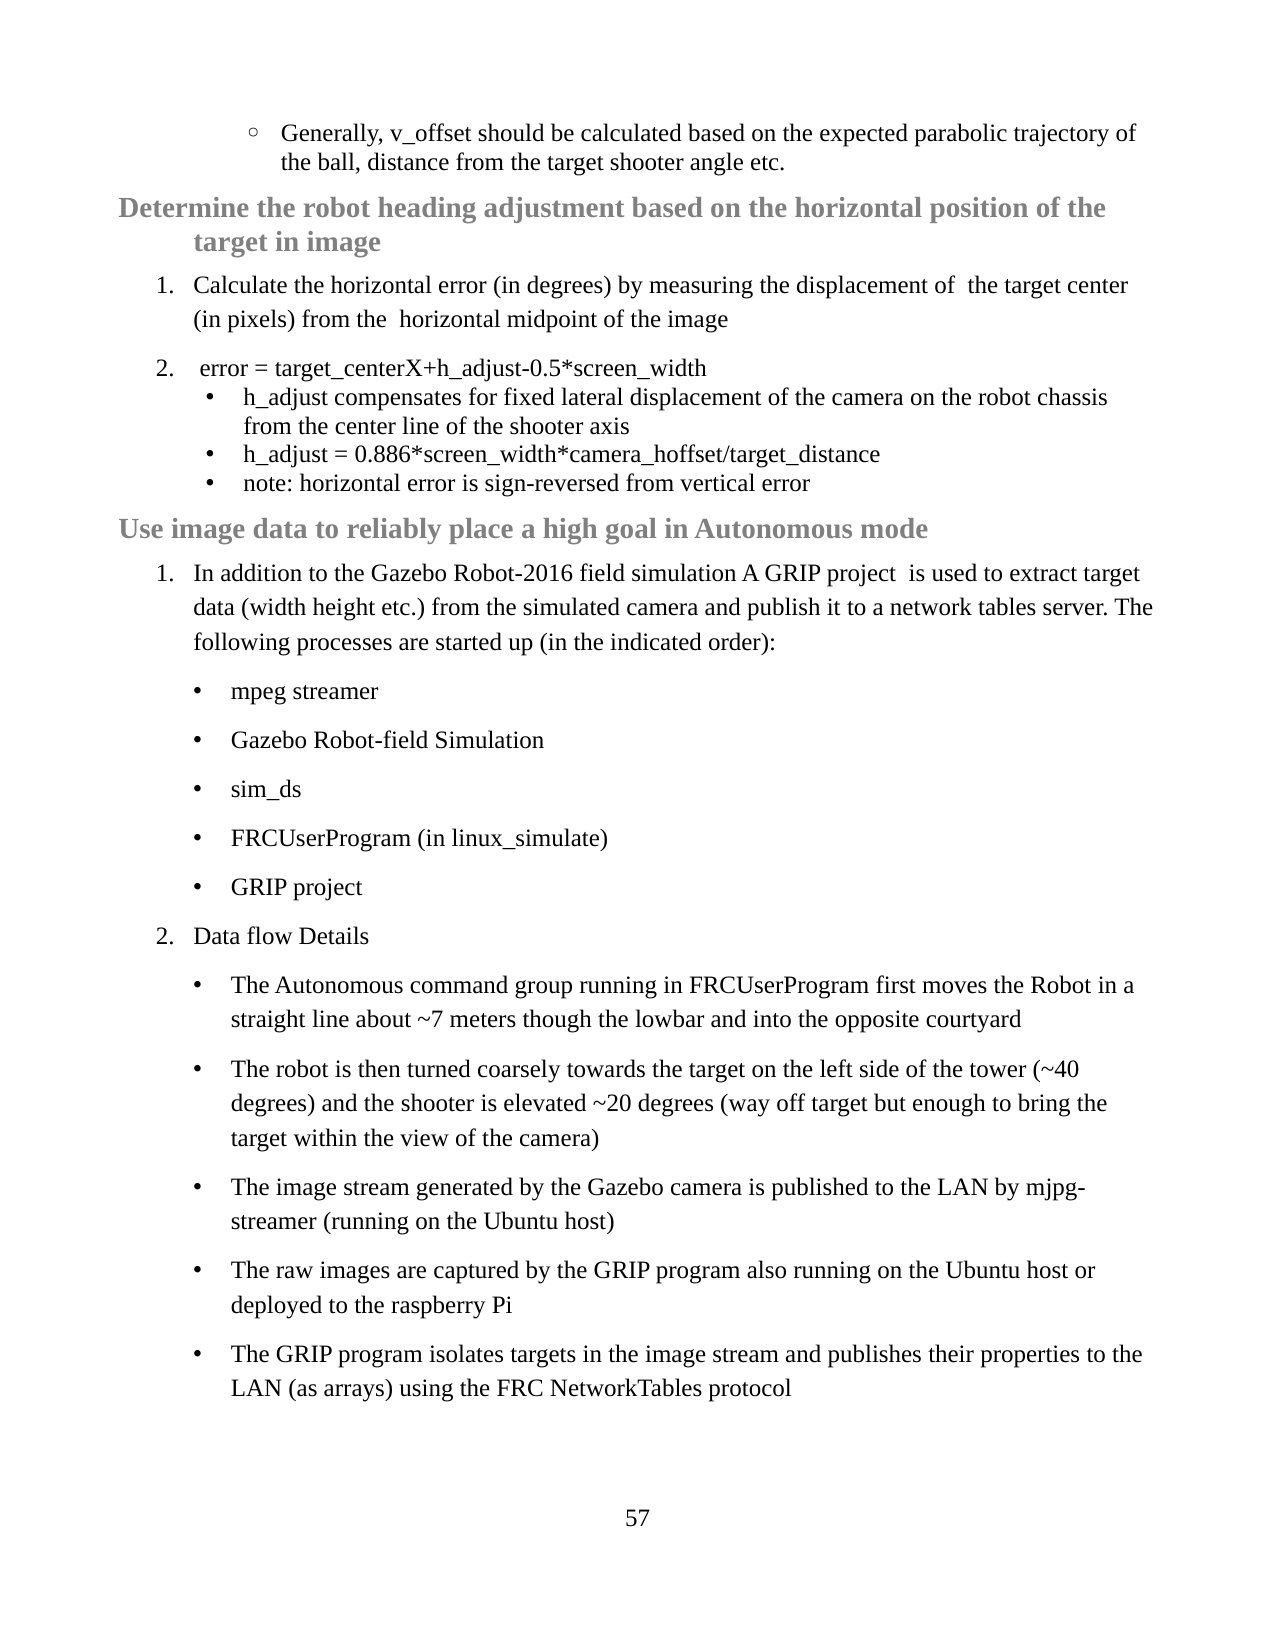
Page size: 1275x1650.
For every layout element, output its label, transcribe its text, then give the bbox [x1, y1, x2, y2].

list sim_ds [193, 774, 1157, 803]
list GRIP project [193, 872, 1157, 901]
list In addition to the Gazebo Robot-2016 field simulation A GRIP project is used to extract target data (width height etc.) from the simulated camera and publish it to a network tables server. The following processes are started up (in the indicated order): [156, 558, 1157, 655]
subtitle Use image data to reliably place a high goal in Autonomous mode [118, 512, 1157, 545]
list The raw images are captured by the GRIP program also running on the Ubuntu host or deployed to the raspberry Pi [193, 1255, 1157, 1318]
list The robot is then turned coarsely towards the target on the left side of the tower (~40 degrees) and the shooter is elevated ~20 degrees (way off target but enough to bring the target within the view of the camera) [193, 1054, 1157, 1151]
list error = target_centerX+h_adjust-0.5*screen_width [156, 353, 1157, 382]
list Calculate the horizontal error (in degrees) by measuring the displacement of the target center (in pixels) from the horizontal midpoint of the image [156, 270, 1157, 333]
list h_adjust = 0.886*screen_width*camera_hoffset/target_distance [206, 439, 1157, 468]
list h_adjust compensates for fixed lateral displacement of the camera on the robot chassis from the center line of the shooter axis [206, 382, 1157, 439]
subtitle Determine the robot heading adjustment based on the horizontal position of the target in image [118, 190, 1157, 257]
list FRCUserProgram (in linux_simulate) [193, 823, 1157, 852]
list Data flow Details [156, 921, 1157, 950]
list Generally, v_offset should be calculated based on the expected parabolic trajectory of the ball, distance from the target shooter angle etc. [243, 118, 1157, 176]
list The GRIP program isolates targets in the image stream and publishes their properties to the LAN (as arrays) using the FRC NetworkTables protocol [193, 1339, 1157, 1402]
list note: horizontal error is sign-reversed from vertical error [206, 468, 1157, 497]
list mpeg streamer [193, 676, 1157, 704]
list The image stream generated by the Gazebo camera is published to the LAN by mjpg-streamer (running on the Ubuntu host) [193, 1172, 1157, 1235]
list Gazebo Robot-field Simulation [193, 725, 1157, 753]
list The Autonomous command group running in FRCUserProgram first moves the Robot in a straight line about ~7 meters though the lowbar and into the opposite courtyard [193, 970, 1157, 1033]
